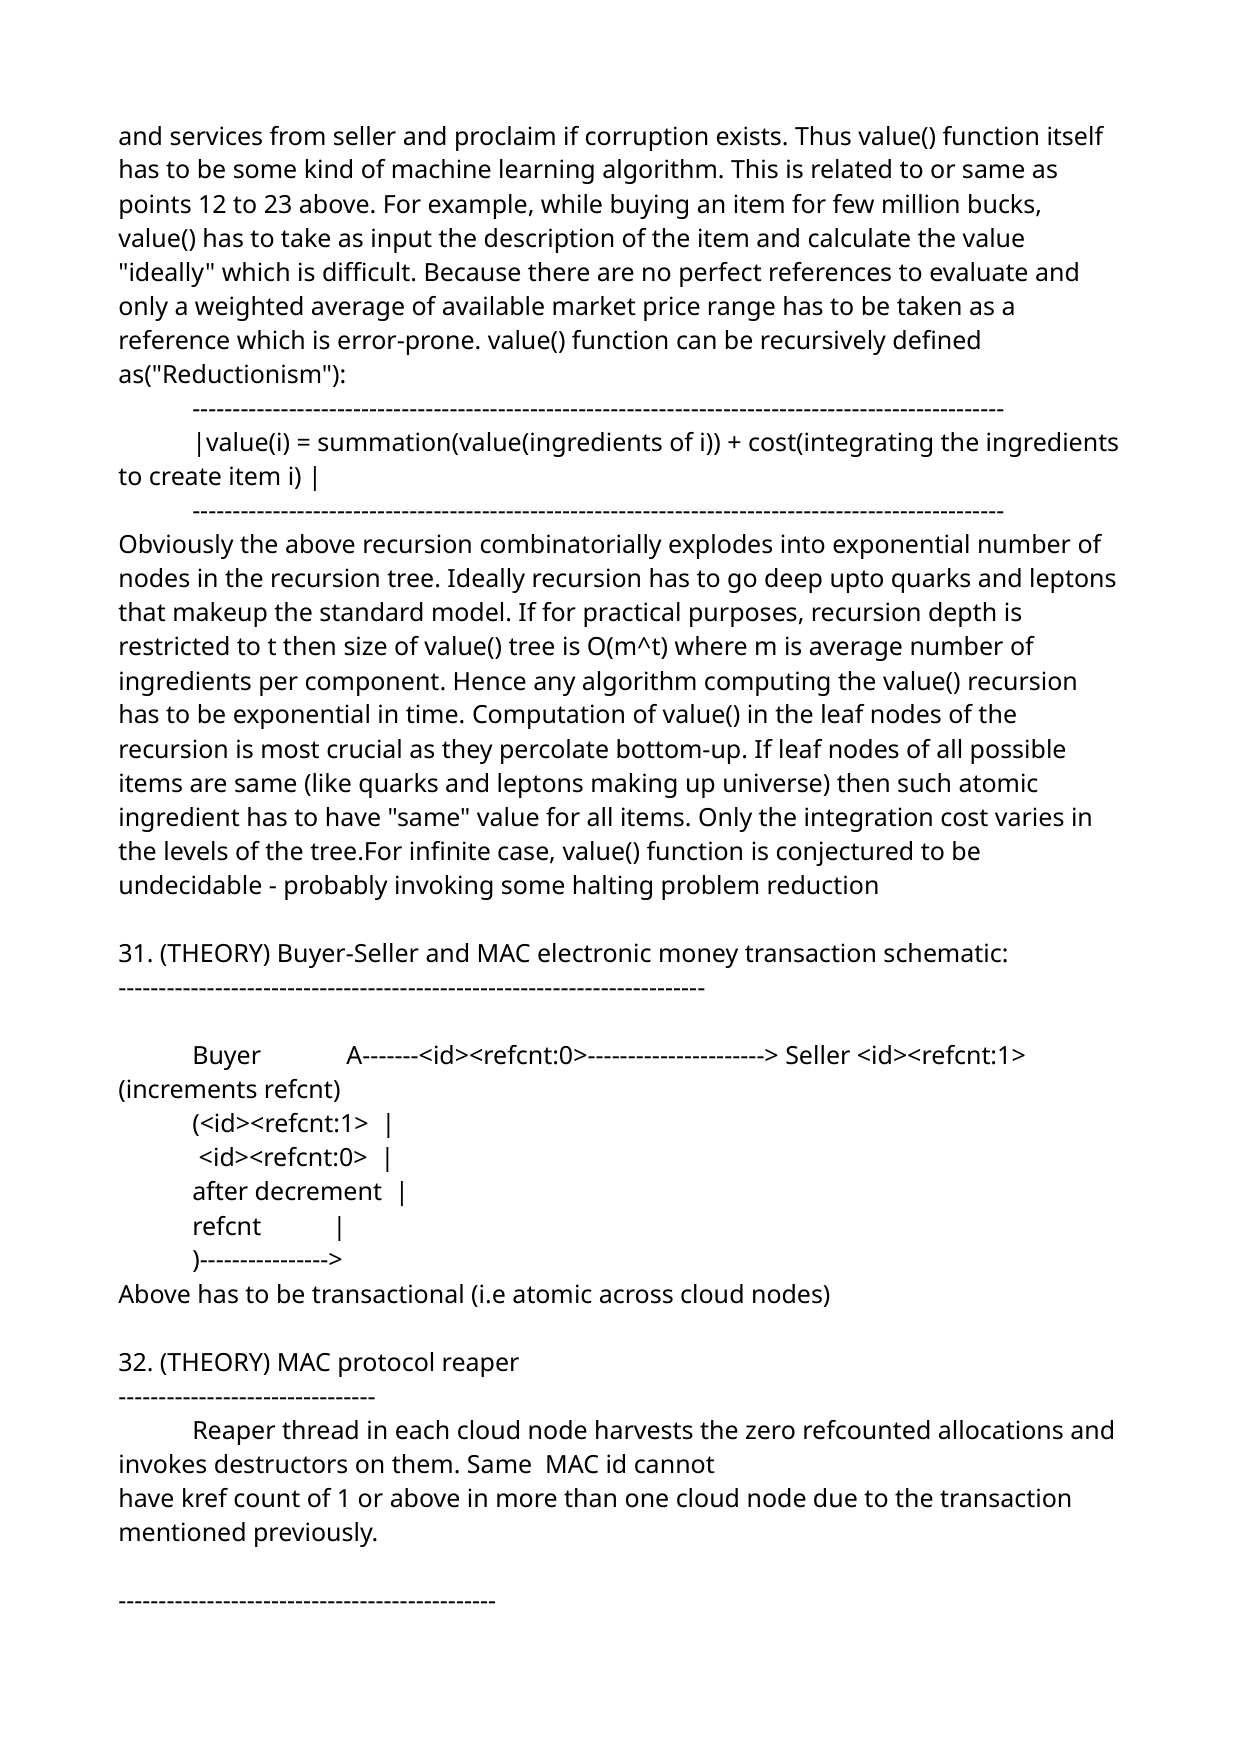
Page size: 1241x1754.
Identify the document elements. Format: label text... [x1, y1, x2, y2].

text <id><refcnt:0> | [118, 1140, 1122, 1174]
text (<id><refcnt:1> | [118, 1106, 1122, 1140]
text ------------------------------------------------------------------------- [118, 970, 1122, 1004]
text Reaper thread in each cloud node harvests the zero refcounted allocations and invokes destructors on them. Same MAC id cannot [118, 1412, 1122, 1481]
text 31. (THEORY) Buyer-Seller and MAC electronic money transaction schematic: [118, 936, 1122, 970]
text ----------------------------------------------- [118, 1583, 1122, 1617]
text -------------------------------- [118, 1378, 1122, 1412]
text ----------------------------------------------------------------------------------------------------- [118, 391, 1122, 425]
text refcnt | [118, 1208, 1122, 1242]
text 32. (THEORY) MAC protocol reaper [118, 1344, 1122, 1378]
text have kref count of 1 or above in more than one cloud node due to the transaction mentioned previously. [118, 1481, 1122, 1549]
text Obviously the above recursion combinatorially explodes into exponential number of nodes in the recursion tree. Ideally recursion has to go deep upto quarks and leptons that makeup the standard model. If for practical purposes, recursion depth is restricted to t then size of value() tree is O(m^t) where m is average number of ingredients per component. Hence any algorithm computing the value() recursion has to be exponential in time. Computation of value() in the leaf nodes of the recursion is most crucial as they percolate bottom-up. If leaf nodes of all possible items are same (like quarks and leptons making up universe) then such atomic ingredient has to have "same" value for all items. Only the integration cost varies in the levels of the tree.For infinite case, value() function is conjectured to be undecidable - probably invoking some halting problem reduction [118, 527, 1122, 902]
text )----------------> [118, 1242, 1122, 1276]
text ----------------------------------------------------------------------------------------------------- [118, 493, 1122, 527]
text and services from seller and proclaim if corruption exists. Thus value() function itself has to be some kind of machine learning algorithm. This is related to or same as points 12 to 23 above. For example, while buying an item for few million bucks, value() has to take as input the description of the item and calculate the value "ideally" which is difficult. Because there are no perfect references to evaluate and only a weighted average of available market price range has to be taken as a reference which is error-prone. value() function can be recursively defined as("Reductionism"): [118, 118, 1122, 391]
text Above has to be transactional (i.e atomic across cloud nodes) [118, 1276, 1122, 1310]
text after decrement | [118, 1174, 1122, 1208]
text Buyer A-------<id><refcnt:0>----------------------> Seller <id><refcnt:1> (increments refcnt) [118, 1038, 1122, 1106]
text |value(i) = summation(value(ingredients of i)) + cost(integrating the ingredients to create item i) | [118, 425, 1122, 493]
